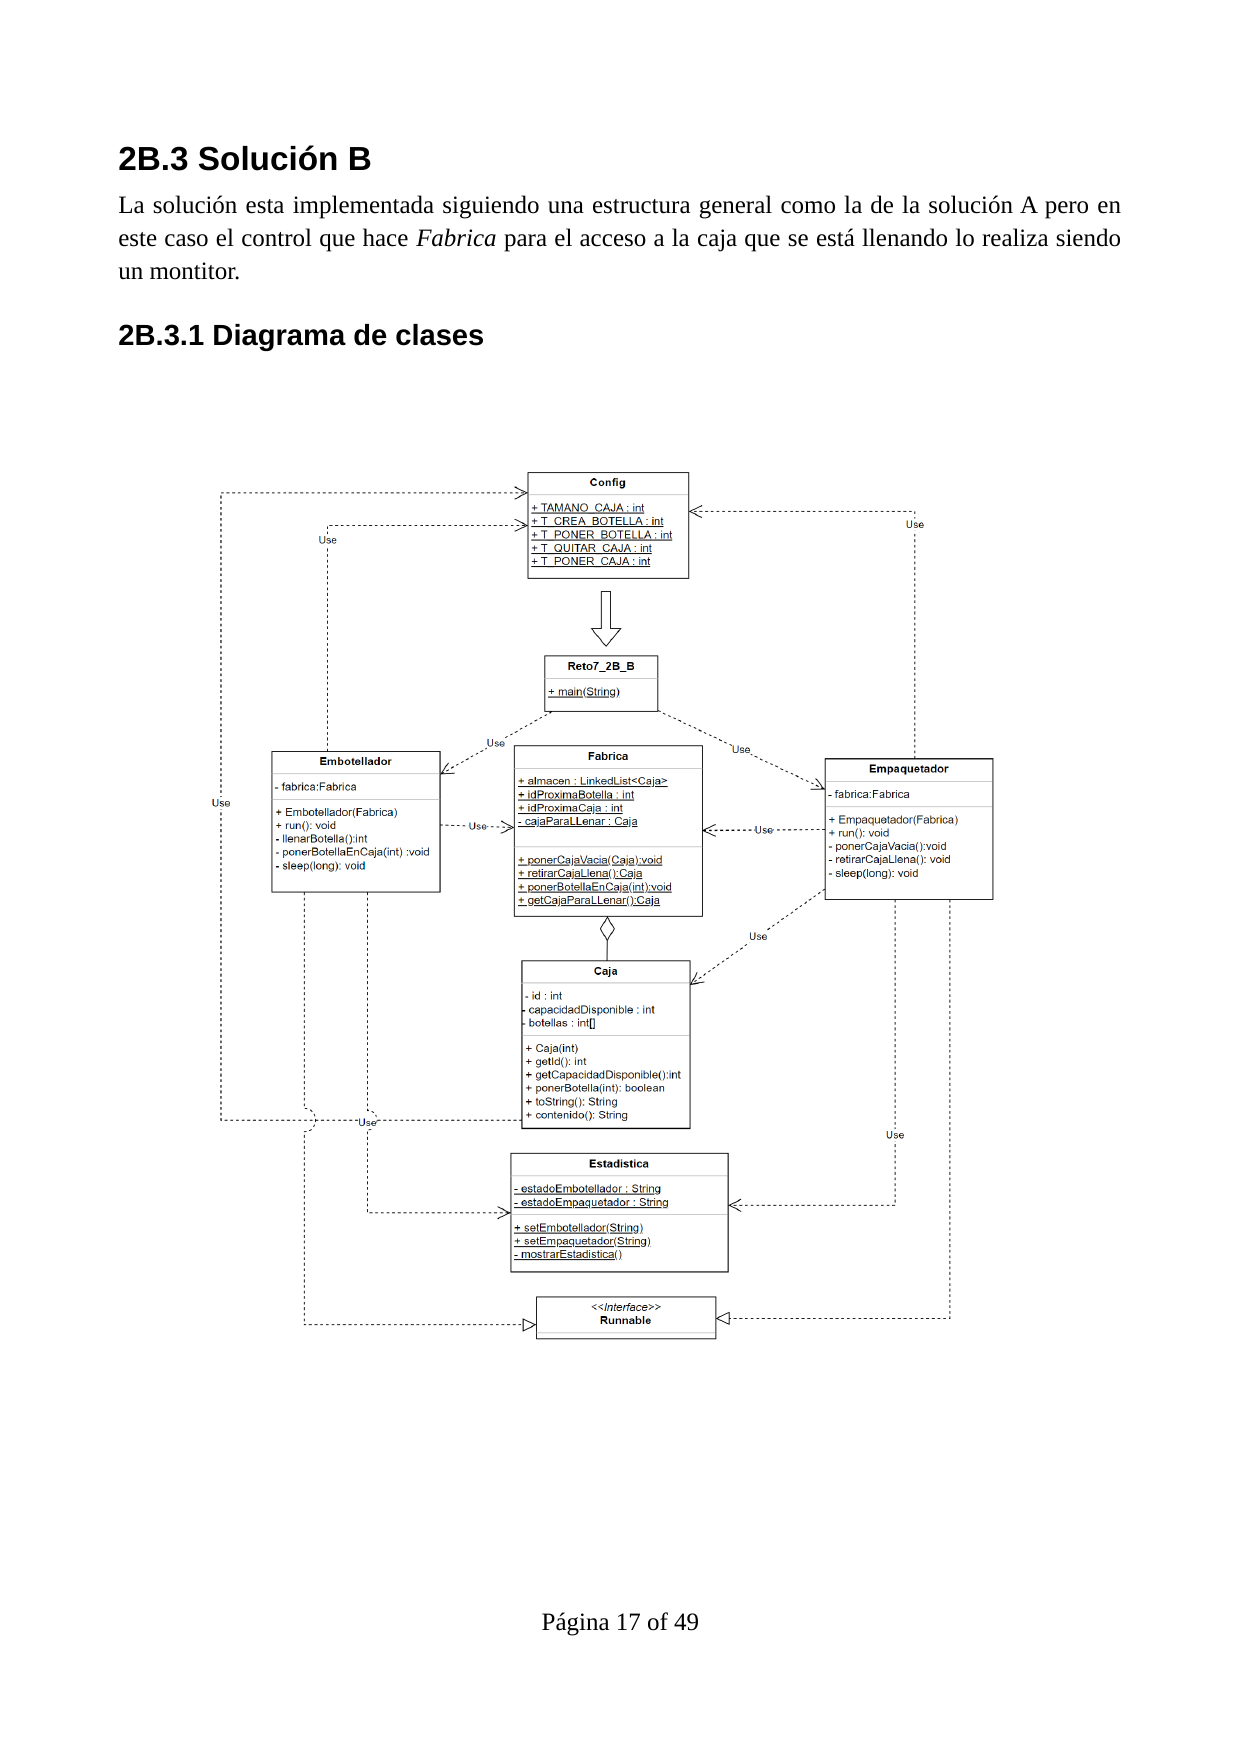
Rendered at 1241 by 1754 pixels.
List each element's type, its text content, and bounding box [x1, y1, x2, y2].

subtitle 2B.3 Solución B [118, 139, 1122, 177]
text La solución esta implementada siguiendo una estructura general como la de la solución A pero en este caso el control que hace Fabrica para el acceso a la caja que se está llenando lo realiza siendo un montitor. [118, 190, 1122, 285]
subtitle 2B.3.1 Diagrama de clases [118, 318, 1122, 352]
picture [207, 460, 995, 1345]
